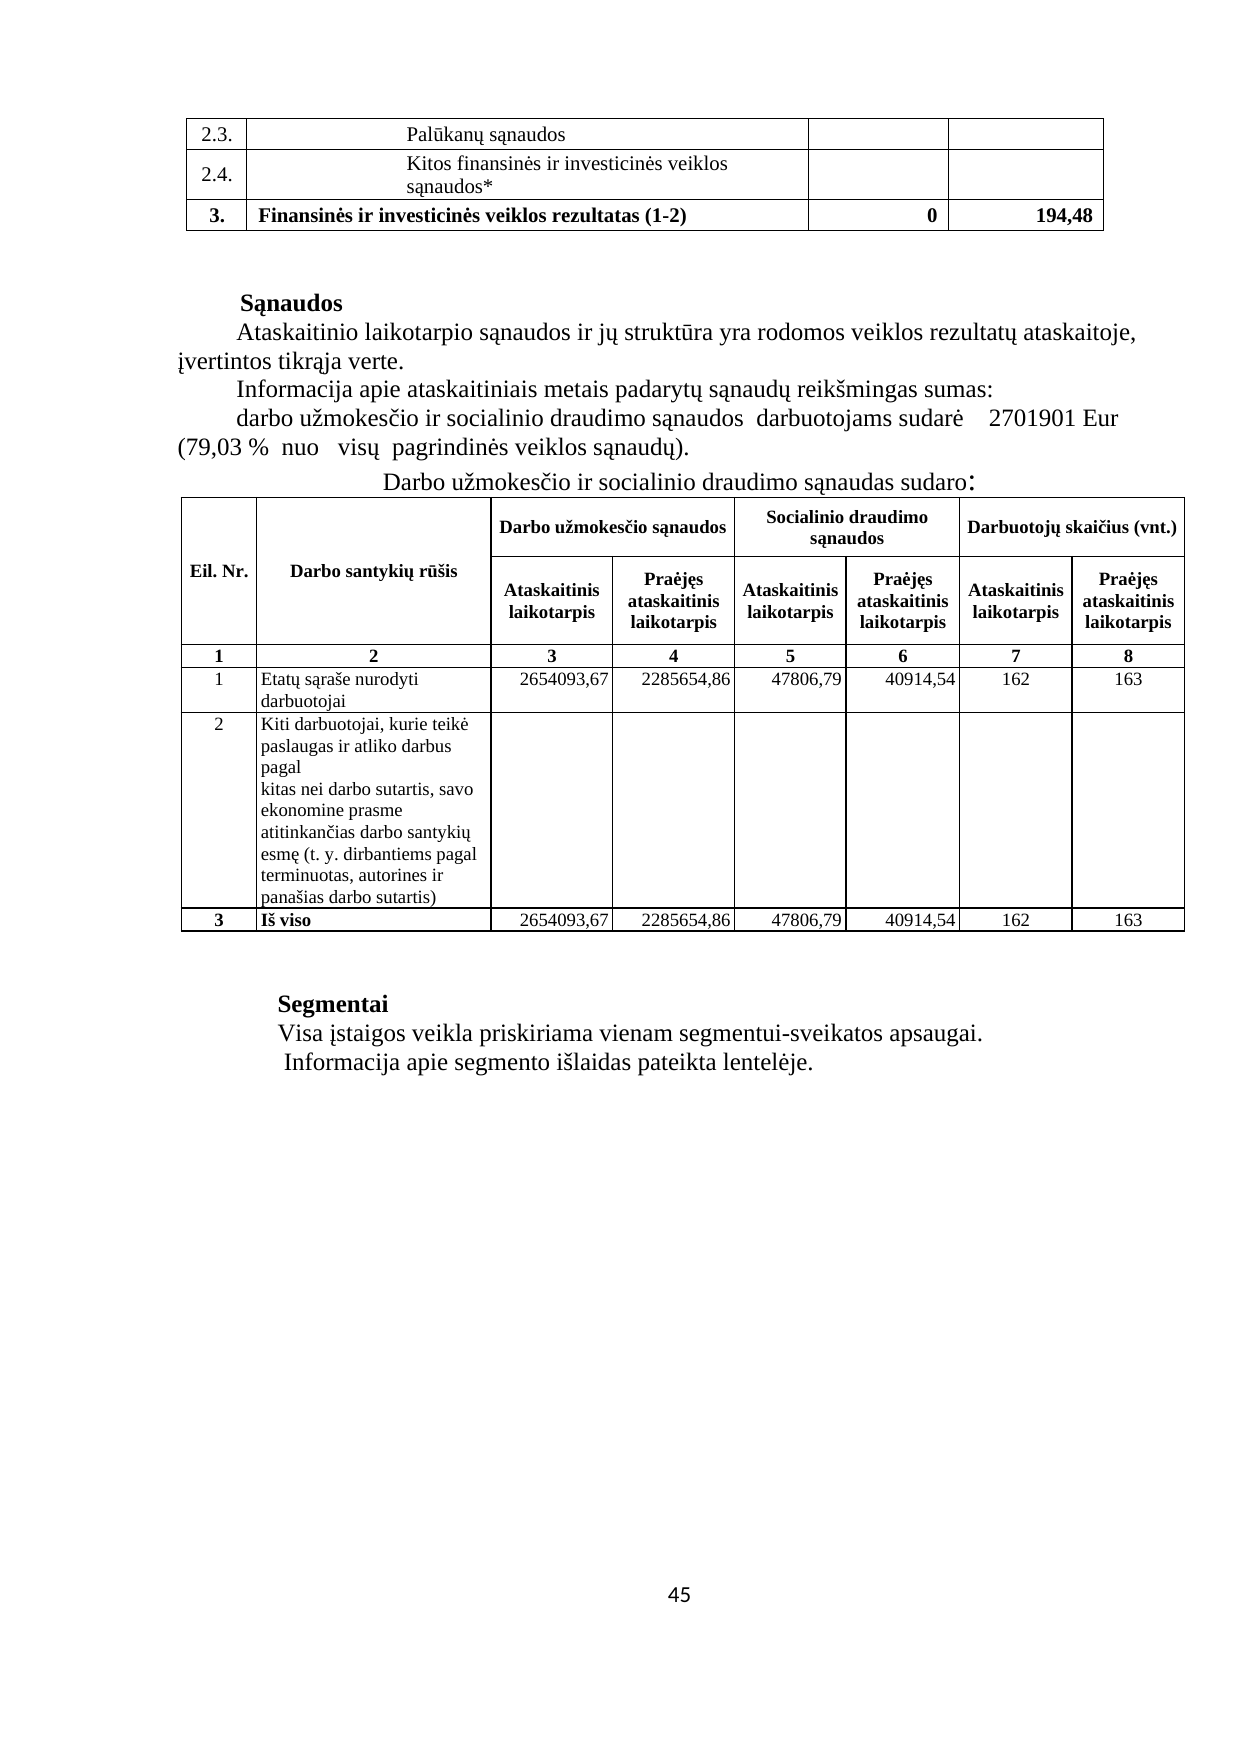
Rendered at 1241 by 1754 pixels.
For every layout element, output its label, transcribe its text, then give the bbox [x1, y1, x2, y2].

table_cell [492, 758, 612, 781]
table_cell 3. [187, 200, 246, 230]
text Sąnaudos [177, 288, 1181, 317]
text Darbo užmokesčio ir socialinio draudimo sąnaudas sudaro: [177, 461, 1181, 497]
table_cell Iš viso [257, 909, 490, 930]
table_cell [847, 781, 959, 907]
table_cell 40914,54 [847, 909, 959, 930]
table_cell Palūkanų sąnaudos [395, 119, 808, 149]
text Visa įstaigos veikla priskiriama vienam segmentui-sveikatos apsaugai. [177, 1018, 1181, 1047]
table_cell 1 [182, 645, 256, 667]
table_cell 8 [1073, 645, 1184, 667]
table_cell [847, 758, 959, 781]
table_cell [847, 735, 959, 758]
table_cell 4 [613, 645, 734, 667]
table_cell [735, 713, 845, 734]
table_cell 2 [257, 645, 490, 667]
table_cell 2.3. [187, 119, 246, 149]
table_cell 2285654,86 [613, 909, 734, 930]
table_cell [960, 758, 1071, 781]
table_header Socialinio draudimo sąnaudos [735, 498, 959, 556]
table_cell [613, 735, 734, 758]
table_cell Ataskaitinis laikotarpis [960, 557, 1071, 644]
table_cell 2285654,86 [613, 668, 734, 711]
table_cell 163 [1073, 668, 1184, 711]
table_cell [247, 150, 395, 198]
table_cell Praėjęs ataskaitinis laikotarpis [613, 557, 734, 644]
table_cell 1 [182, 668, 256, 711]
table_cell 2654093,67 [492, 668, 612, 711]
table_cell 47806,79 [735, 909, 845, 930]
table_cell 162 [960, 909, 1071, 930]
table_cell [735, 781, 845, 907]
table_cell 40914,54 [847, 668, 959, 711]
table_cell [960, 781, 1071, 907]
text darbo užmokesčio ir socialinio draudimo sąnaudos darbuotojams sudarė 2701901 Eur (79,03 % nuo visų pagrindinės veiklos sąnaudų). [177, 403, 1181, 461]
table_header Darbuotojų skaičius (vnt.) [960, 498, 1184, 556]
table_cell [1073, 758, 1184, 781]
table_cell 6 [847, 645, 959, 667]
table_cell Etatų sąraše nurodyti darbuotojai [257, 668, 490, 711]
table_cell [492, 713, 612, 734]
table_cell [809, 119, 948, 149]
table_cell Kiti darbuotojai, kurie teikė paslaugas ir atliko darbus pagal kitas nei darbo sutartis, savo ekonomine prasme atitinkančias darbo santykių esmę (t. y. dirbantiems pagal terminuotas, autorines ir panašias darbo sutartis) [257, 713, 490, 907]
table_cell [735, 758, 845, 781]
table_cell Praėjęs ataskaitinis laikotarpis [1073, 557, 1184, 644]
table_cell 2654093,67 [492, 909, 612, 930]
table_cell [809, 150, 948, 198]
table_cell Ataskaitinis laikotarpis [735, 557, 845, 644]
table_cell [613, 713, 734, 734]
table_cell [492, 735, 612, 758]
table_cell 7 [960, 645, 1071, 667]
table_cell [613, 758, 734, 781]
table_cell 2 [182, 713, 256, 907]
table_cell [949, 119, 1103, 149]
table_cell [847, 713, 959, 734]
table_cell Kitos finansinės ir investicinės veiklos sąnaudos* [395, 150, 808, 198]
table_cell 194,48 [949, 200, 1103, 230]
table_cell [1073, 781, 1184, 907]
table_cell [949, 150, 1103, 198]
table_cell Finansinės ir investicinės veiklos rezultatas (1-2) [247, 200, 808, 230]
table_cell [960, 713, 1071, 734]
table_cell [613, 781, 734, 907]
table_cell 47806,79 [735, 668, 845, 711]
table_cell 3 [182, 909, 256, 930]
table_cell Praėjęs ataskaitinis laikotarpis [847, 557, 959, 644]
table_cell 3 [492, 645, 612, 667]
table_cell Ataskaitinis laikotarpis [492, 557, 612, 644]
text Informacija apie ataskaitiniais metais padarytų sąnaudų reikšmingas sumas: [177, 374, 1181, 403]
table_header Darbo užmokesčio sąnaudos [492, 498, 734, 556]
table_cell 5 [735, 645, 845, 667]
table_header Eil. Nr. [182, 498, 256, 644]
table_cell 2.4. [187, 150, 246, 198]
text Ataskaitinio laikotarpio sąnaudos ir jų struktūra yra rodomos veiklos rezultatų ataskaitoje, įvertintos tikrąja verte. [177, 317, 1181, 374]
table_cell 162 [960, 668, 1071, 711]
text Segmentai [177, 989, 1181, 1018]
table_cell 163 [1073, 909, 1184, 930]
table_cell [735, 735, 845, 758]
table_cell [1073, 735, 1184, 758]
table_cell [960, 735, 1071, 758]
text Informacija apie segmento išlaidas pateikta lentelėje. [177, 1047, 1181, 1076]
table_cell [1073, 713, 1184, 734]
table_cell 0 [809, 200, 948, 230]
table_cell [492, 781, 612, 907]
table_header Darbo santykių rūšis [257, 498, 490, 644]
table_cell [247, 119, 395, 149]
